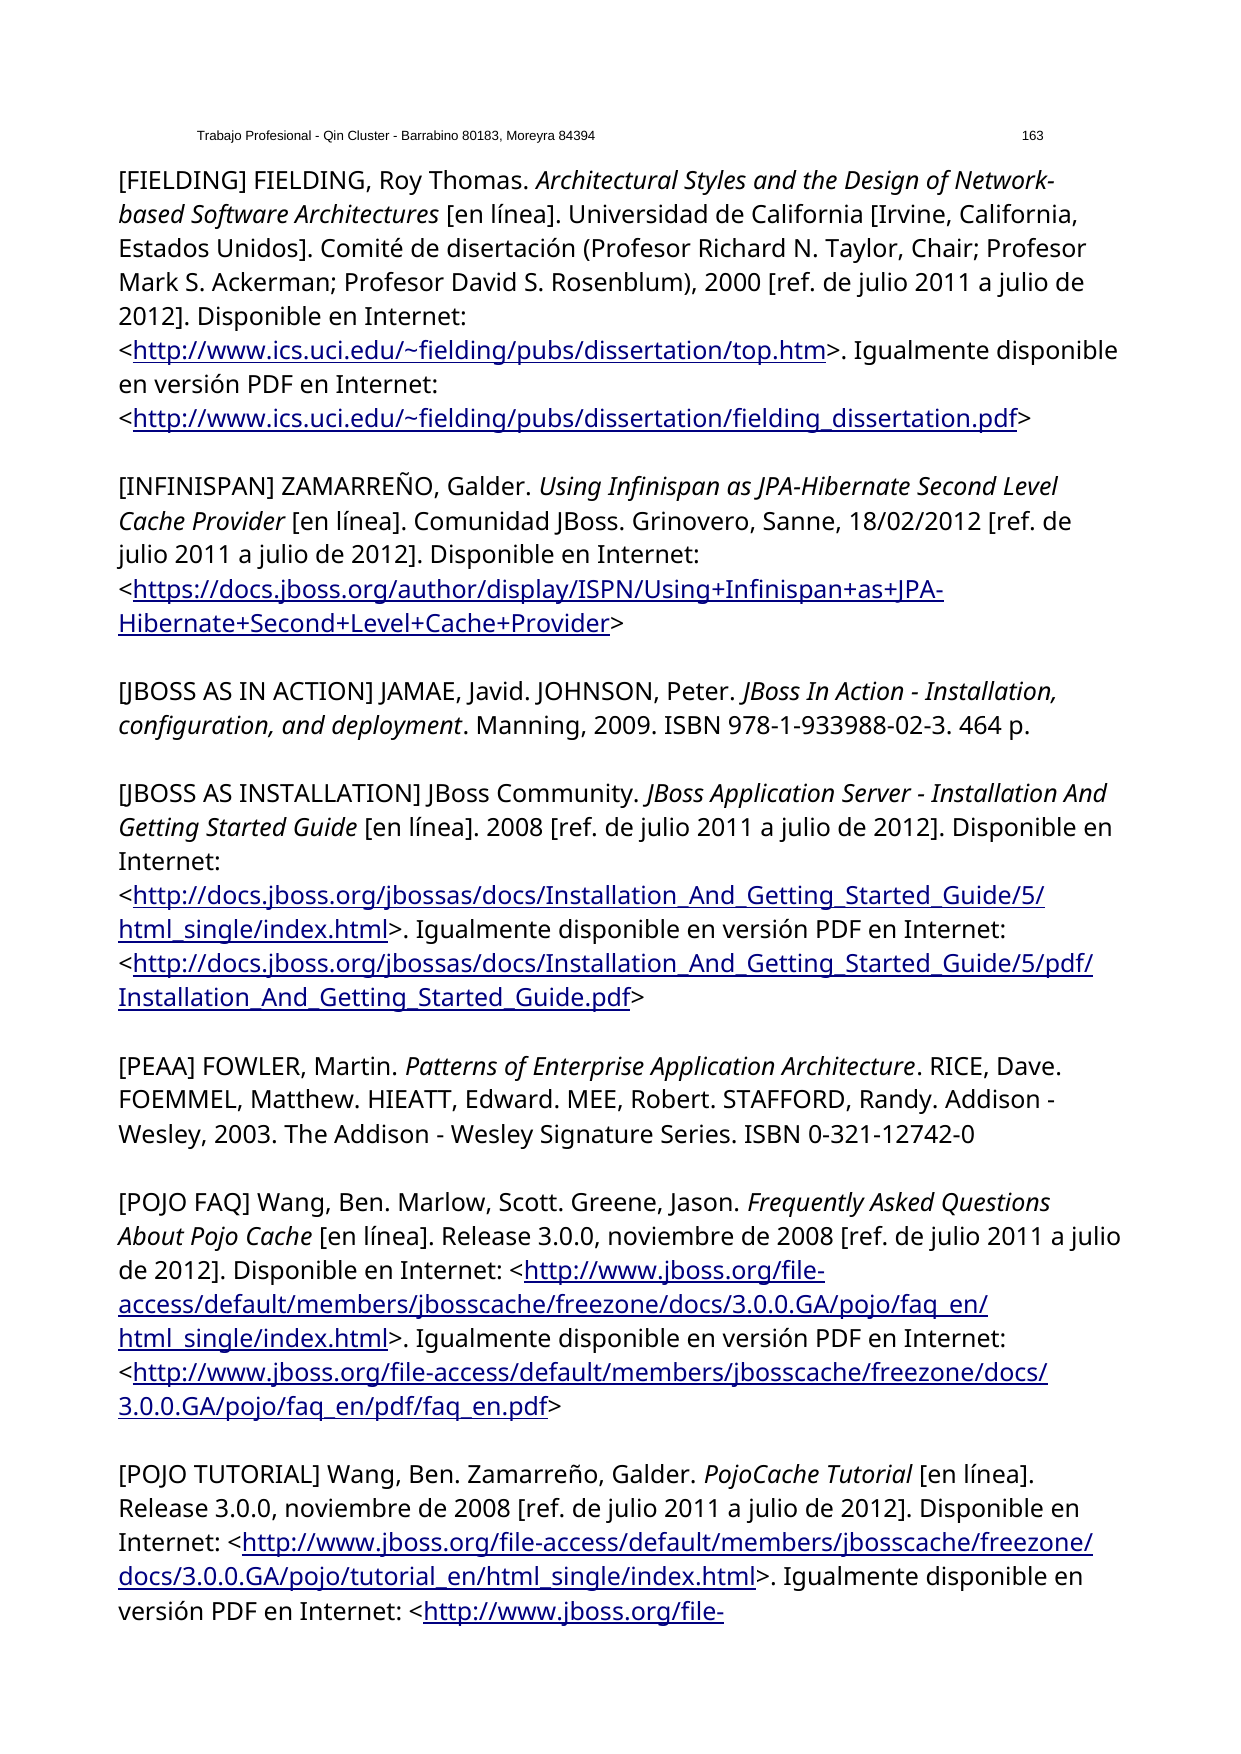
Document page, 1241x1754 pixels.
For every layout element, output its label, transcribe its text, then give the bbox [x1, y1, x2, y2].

text [JBOSS AS IN ACTION] JAMAE, Javid. JOHNSON, Peter. JBoss In Action - Installation, configuration, and deployment. Manning, 2009. ISBN 978-1-933988-02-3. 464 p. [118, 673, 1122, 742]
text [JBOSS AS INSTALLATION] JBoss Community. JBoss Application Server - Installation And Getting Started Guide [en línea]. 2008 [ref. de julio 2011 a julio de 2012]. Disponible en Internet: <http://docs.jboss.org/jbossas/docs/Installation_And_Getting_Started_Guide/5/html_single/index.html>. Igualmente disponible en versión PDF en Internet: <http://docs.jboss.org/jbossas/docs/Installation_And_Getting_Started_Guide/5/pdf/Installation_And_Getting_Started_Guide.pdf> [118, 776, 1122, 1014]
text [INFINISPAN] ZAMARREÑO, Galder. Using Infinispan as JPA-Hibernate Second Level Cache Provider [en línea]. Comunidad JBoss. Grinovero, Sanne, 18/02/2012 [ref. de julio 2011 a julio de 2012]. Disponible en Internet: <https://docs.jboss.org/author/display/ISPN/Using+Infinispan+as+JPA-Hibernate+Second+Level+Cache+Provider> [118, 469, 1122, 639]
text [POJO TUTORIAL] Wang, Ben. Zamarreño, Galder. PojoCache Tutorial [en línea]. Release 3.0.0, noviembre de 2008 [ref. de julio 2011 a julio de 2012]. Disponible en Internet: <http://www.jboss.org/file-access/default/members/jbosscache/freezone/docs/3.0.0.GA/pojo/tutorial_en/html_single/index.html>. Igualmente disponible en versión PDF en Internet: <http://www.jboss.org/file- [118, 1457, 1122, 1627]
text [PEAA] FOWLER, Martin. Patterns of Enterprise Application Architecture. RICE, Dave. FOEMMEL, Matthew. HIEATT, Edward. MEE, Robert. STAFFORD, Randy. Addison - Wesley, 2003. The Addison - Wesley Signature Series. ISBN 0-321-12742-0 [118, 1048, 1122, 1150]
text [FIELDING] FIELDING, Roy Thomas. Architectural Styles and the Design of Network-based Software Architectures [en línea]. Universidad de California [Irvine, California, Estados Unidos]. Comité de disertación (Profesor Richard N. Taylor, Chair; Profesor Mark S. Ackerman; Profesor David S. Rosenblum), 2000 [ref. de julio 2011 a julio de 2012]. Disponible en Internet: <http://www.ics.uci.edu/~fielding/pubs/dissertation/top.htm>. Igualmente disponible en versión PDF en Internet: <http://www.ics.uci.edu/~fielding/pubs/dissertation/fielding_dissertation.pdf> [118, 162, 1122, 435]
text [POJO FAQ] Wang, Ben. Marlow, Scott. Greene, Jason. Frequently Asked Questions About Pojo Cache [en línea]. Release 3.0.0, noviembre de 2008 [ref. de julio 2011 a julio de 2012]. Disponible en Internet: <http://www.jboss.org/file-access/default/members/jbosscache/freezone/docs/3.0.0.GA/pojo/faq_en/html_single/index.html>. Igualmente disponible en versión PDF en Internet: <http://www.jboss.org/file-access/default/members/jbosscache/freezone/docs/3.0.0.GA/pojo/faq_en/pdf/faq_en.pdf> [118, 1184, 1122, 1423]
